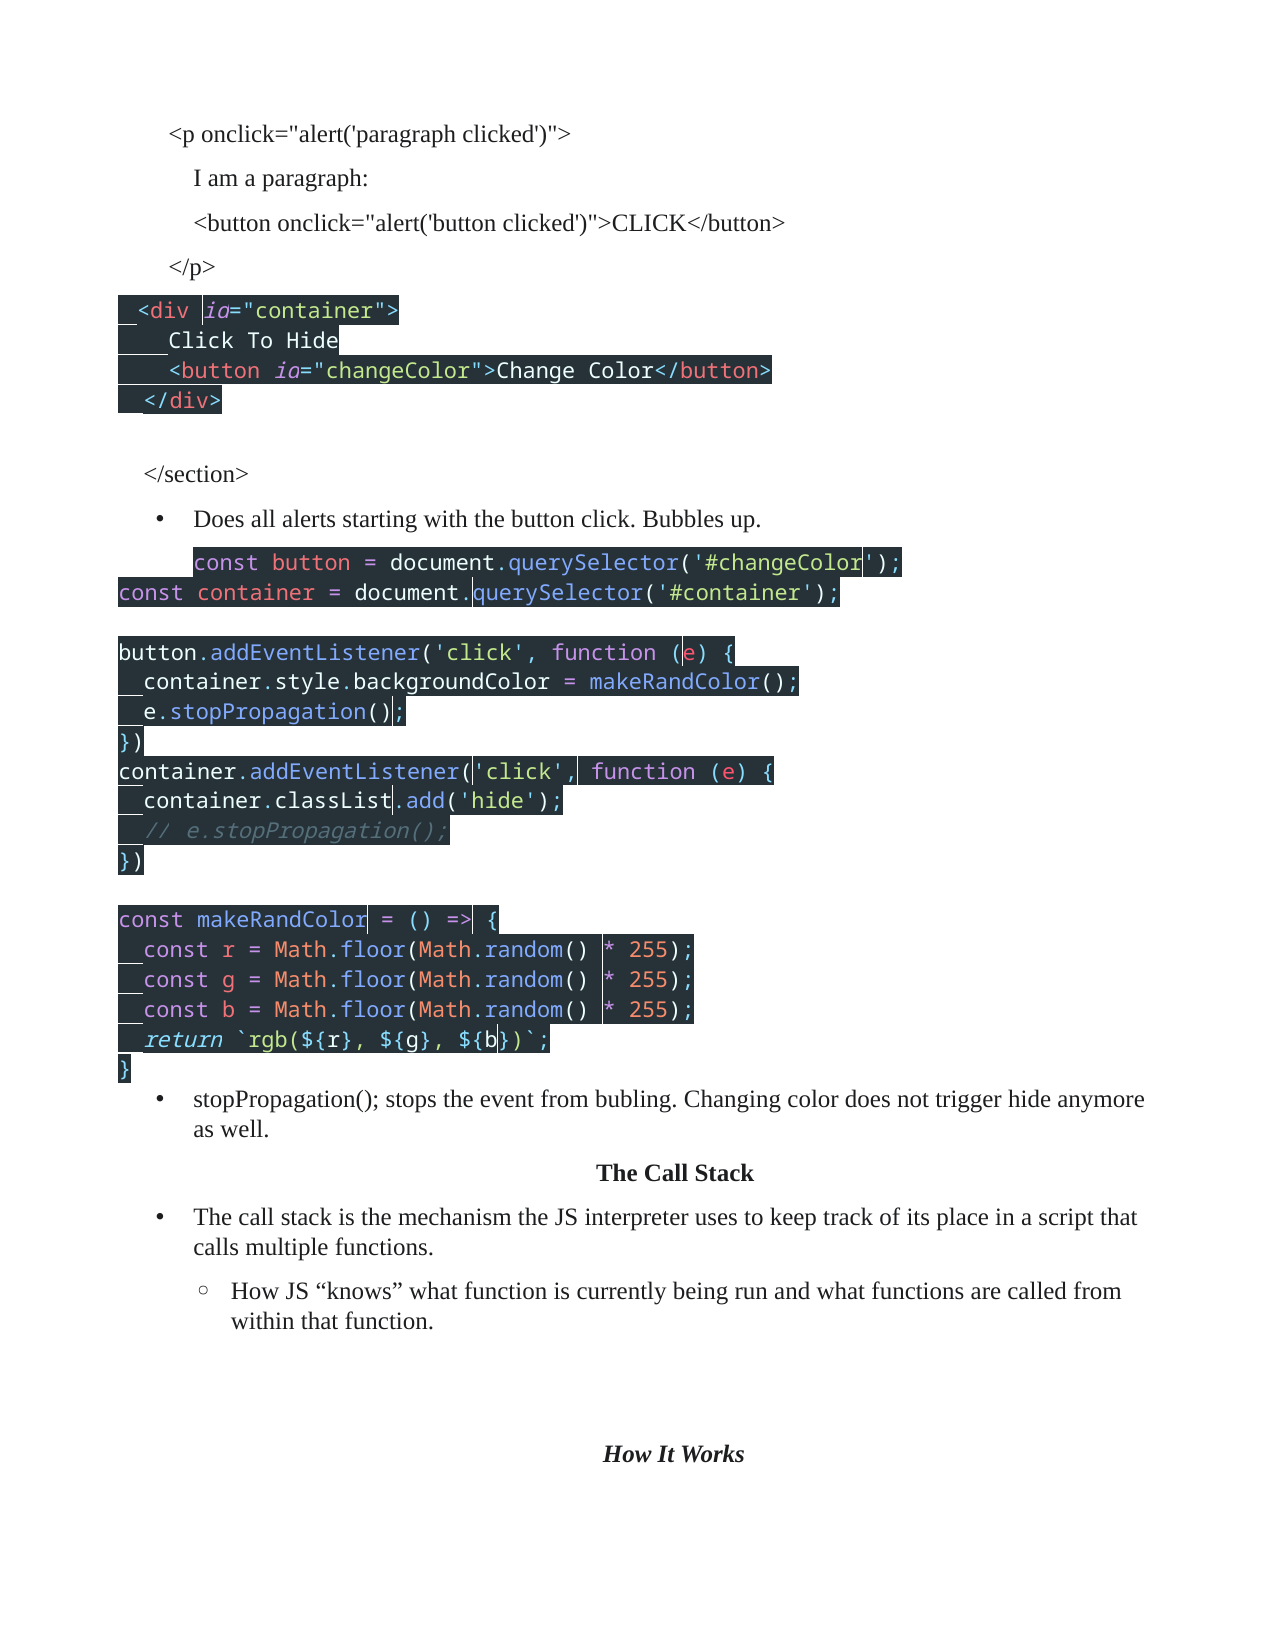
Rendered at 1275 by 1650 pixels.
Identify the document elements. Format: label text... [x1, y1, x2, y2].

list const button = document.querySelector('#changeColor'); [156, 547, 1157, 577]
text const b = Math.floor(Math.random() * 255); [118, 994, 1157, 1024]
list How JS “knows” what function is currently being run and what functions are called from within that function. [193, 1275, 1157, 1335]
text // e.stopPropagation(); [118, 815, 1157, 845]
list Does all alerts starting with the button click. Bubbles up. [156, 503, 1157, 533]
text e.stopPropagation(); [118, 696, 1157, 726]
text </div> [118, 384, 1157, 414]
text container.style.backgroundColor = makeRandColor(); [118, 666, 1157, 696]
text container.classList.add('hide'); [118, 785, 1157, 815]
text const container = document.querySelector('#container'); [118, 577, 1157, 607]
list The Call Stack [156, 1157, 1157, 1187]
text <p onclick="alert('paragraph clicked')"> [118, 118, 1157, 148]
text button.addEventListener('click', function (e) { [118, 636, 1157, 666]
text }) [118, 845, 1157, 875]
text Click To Hide [118, 325, 1157, 355]
text </p> [118, 251, 1157, 281]
text container.addEventListener('click', function (e) { [118, 756, 1157, 785]
text const g = Math.floor(Math.random() * 255); [118, 964, 1157, 994]
text return `rgb(${r}, ${g}, ${b})`; [118, 1024, 1157, 1053]
text <button id="changeColor">Change Color</button> [118, 355, 1157, 384]
text }) [118, 726, 1157, 756]
text } [118, 1053, 1157, 1083]
text const makeRandColor = () => { [118, 904, 1157, 934]
text const r = Math.floor(Math.random() * 255); [118, 934, 1157, 964]
text </section> [118, 459, 1157, 488]
text <button onclick="alert('button clicked')">CLICK</button> [118, 207, 1157, 236]
list The call stack is the mechanism the JS interpreter uses to keep track of its place in a script that calls multiple functions. [156, 1201, 1157, 1261]
list stopPropagation(); stops the event from bubling. Changing color does not trigger hide anymore as well. [156, 1083, 1157, 1143]
text I am a paragraph: [118, 162, 1157, 192]
list How It Works [156, 1438, 1157, 1468]
text <div id="container"> [118, 295, 1157, 325]
